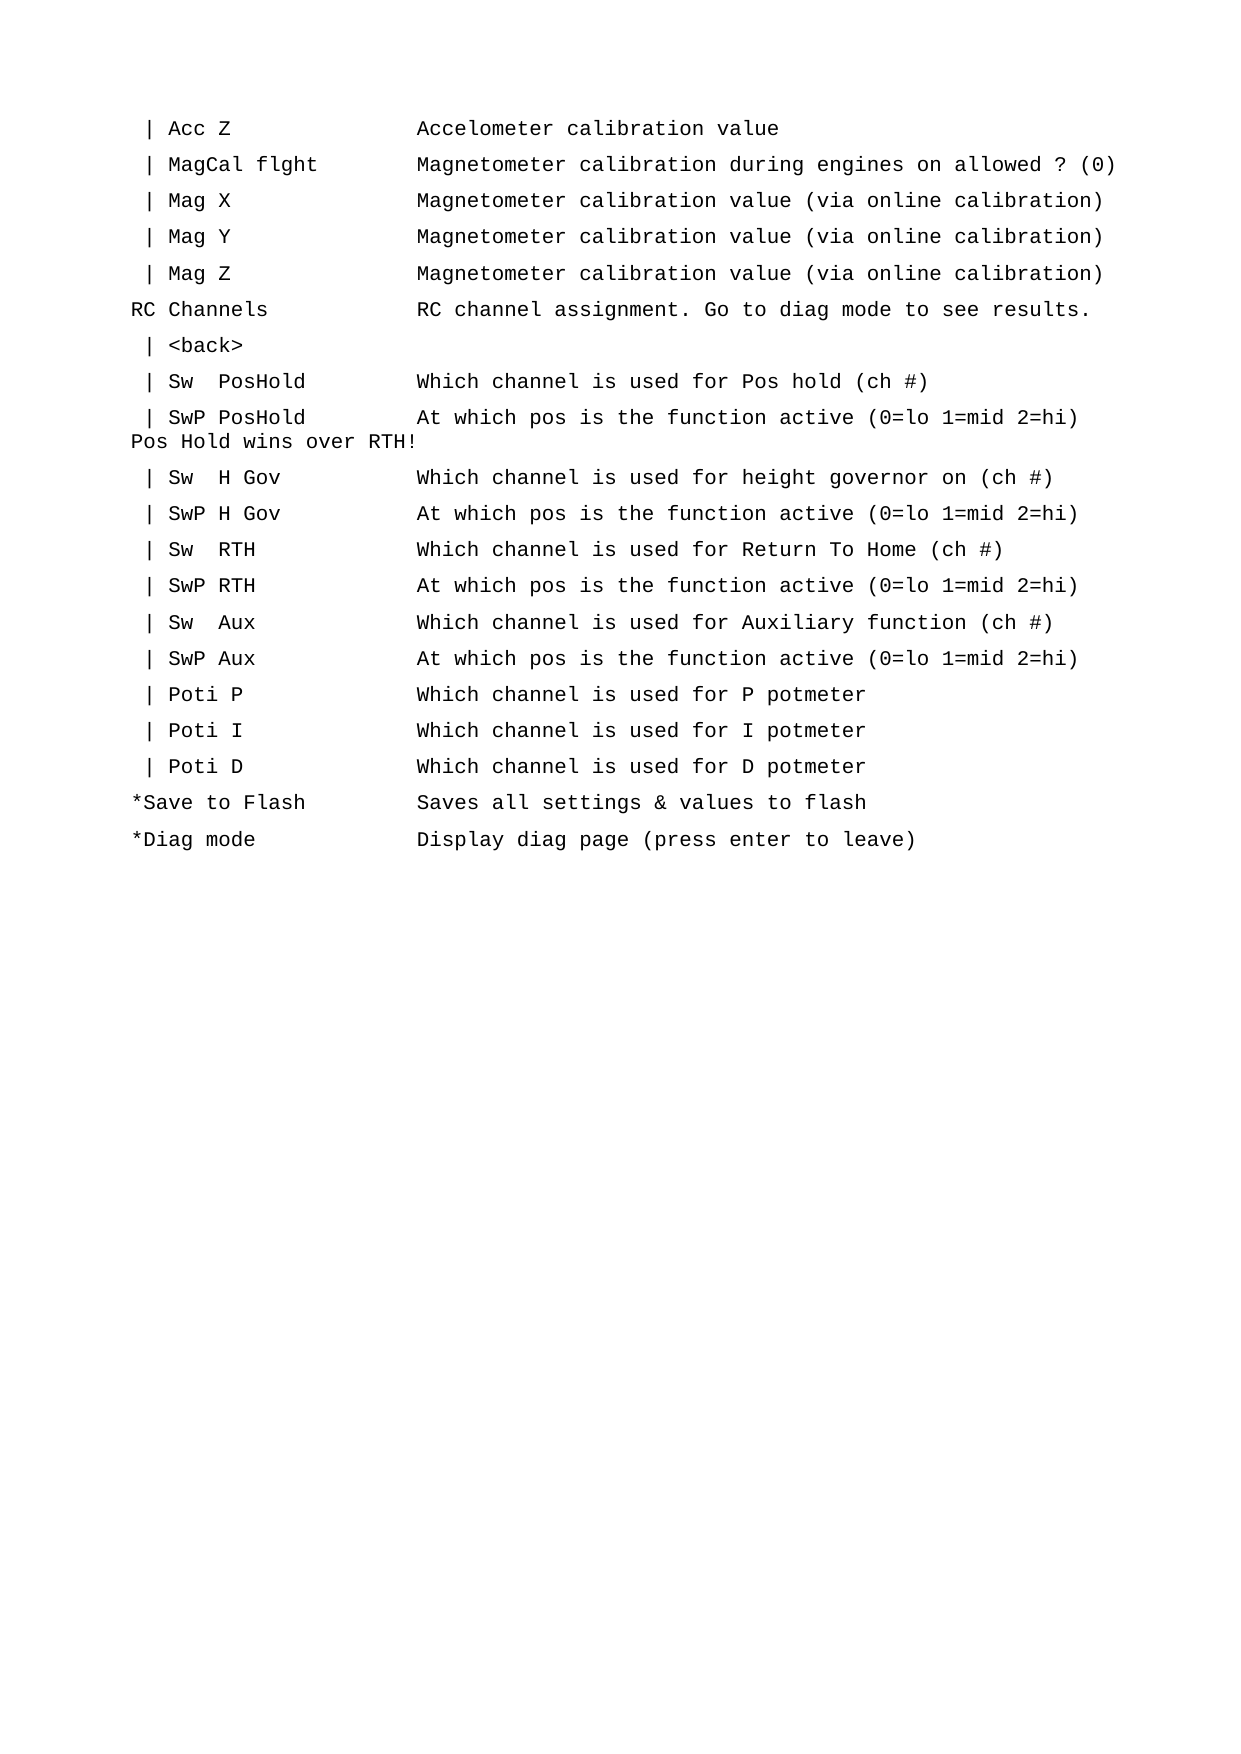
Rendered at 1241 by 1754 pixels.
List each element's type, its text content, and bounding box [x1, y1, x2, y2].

text | SwP H Gov At which pos is the function active (0=lo 1=mid 2=hi) [118, 503, 1122, 527]
text | SwP RTH At which pos is the function active (0=lo 1=mid 2=hi) [118, 576, 1122, 599]
text | Sw PosHold Which channel is used for Pos hold (ch #) [118, 371, 1122, 395]
text | Mag Y Magnetometer calibration value (via online calibration) [118, 227, 1122, 250]
text RC Channels RC channel assignment. Go to diag mode to see results. [118, 299, 1122, 322]
text | SwP Aux At which pos is the function active (0=lo 1=mid 2=hi) [118, 648, 1122, 671]
text *Save to Flash Saves all settings & values to flash [118, 792, 1122, 816]
text | Sw RTH Which channel is used for Return To Home (ch #) [118, 539, 1122, 563]
text | Poti P Which channel is used for P potmeter [118, 684, 1122, 708]
text | Sw Aux Which channel is used for Auxiliary function (ch #) [118, 612, 1122, 635]
text | <back> [118, 335, 1122, 359]
text | MagCal flght Magnetometer calibration during engines on allowed ? (0) [118, 154, 1122, 178]
text | Poti D Which channel is used for D potmeter [118, 756, 1122, 780]
text *Diag mode Display diag page (press enter to leave) [118, 828, 1122, 852]
text | SwP PosHold At which pos is the function active (0=lo 1=mid 2=hi) Pos Hold wins over RTH! [118, 407, 1122, 454]
text | Acc Z Accelometer calibration value [118, 118, 1122, 142]
text | Mag X Magnetometer calibration value (via online calibration) [118, 190, 1122, 214]
text | Mag Z Magnetometer calibration value (via online calibration) [118, 263, 1122, 286]
text | Poti I Which channel is used for I potmeter [118, 720, 1122, 744]
text | Sw H Gov Which channel is used for height governor on (ch #) [118, 467, 1122, 491]
